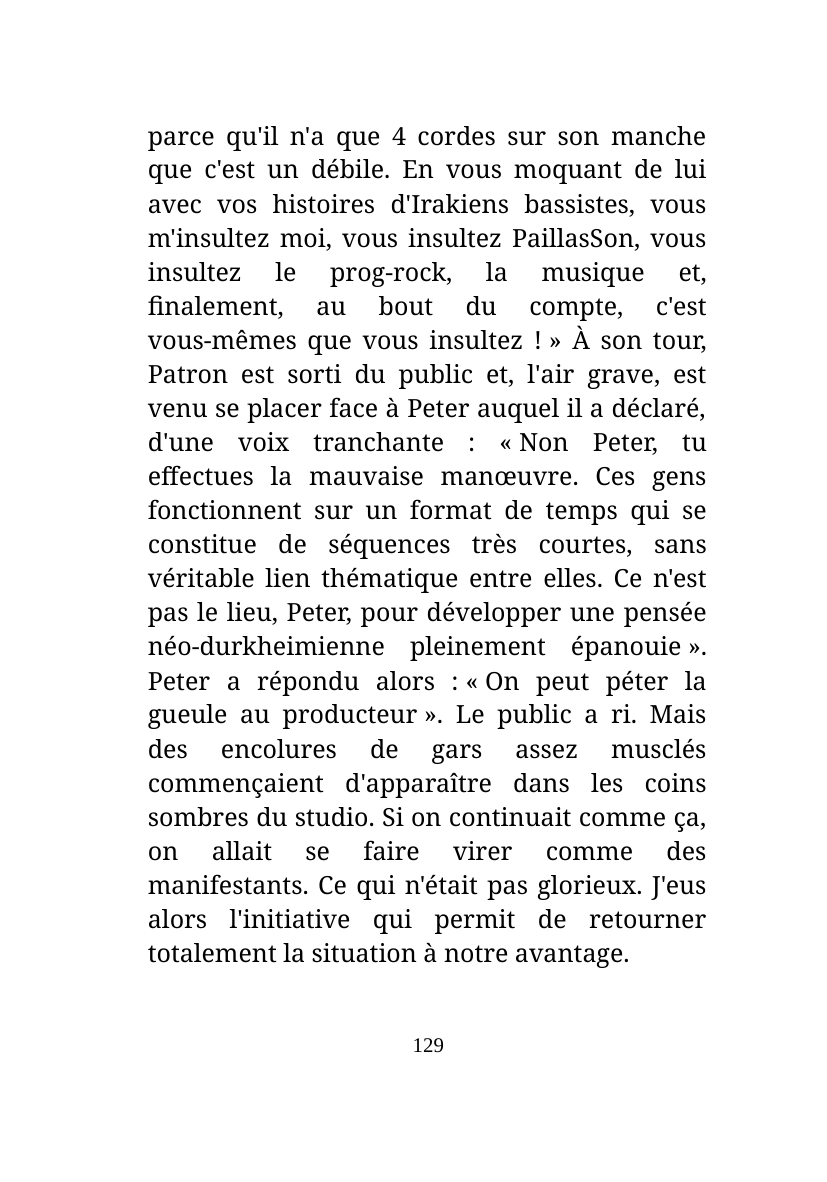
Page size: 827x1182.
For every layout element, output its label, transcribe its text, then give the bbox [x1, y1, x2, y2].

text parce qu'il n'a que 4 cordes sur son manche que c'est un débile. En vous moquant de lui avec vos histoires d'Irakiens bassistes, vous m'insultez moi, vous insultez PaillasSon, vous insultez le prog‑rock, la musique et, finalement, au bout du compte, c'est vous‑mêmes que vous insultez ! » À son tour, Patron est sorti du public et, l'air grave, est venu se placer face à Peter auquel il a déclaré, d'une voix tranchante : « Non Peter, tu effectues la mauvaise manœuvre. Ces gens fonctionnent sur un format de temps qui se constitue de séquences très courtes, sans véritable lien thématique entre elles. Ce n'est pas le lieu, Peter, pour développer une pensée néo‑durkheimienne pleinement épanouie ». Peter a répondu alors : « On peut péter la gueule au producteur ». Le public a ri. Mais des encolures de gars assez musclés commençaient d'apparaître dans les coins sombres du studio. Si on continuait comme ça, on allait se faire virer comme des manifestants. Ce qui n'était pas glorieux. J'eus alors l'initiative qui permit de retourner totalement la situation à notre avantage. [148, 118, 707, 970]
